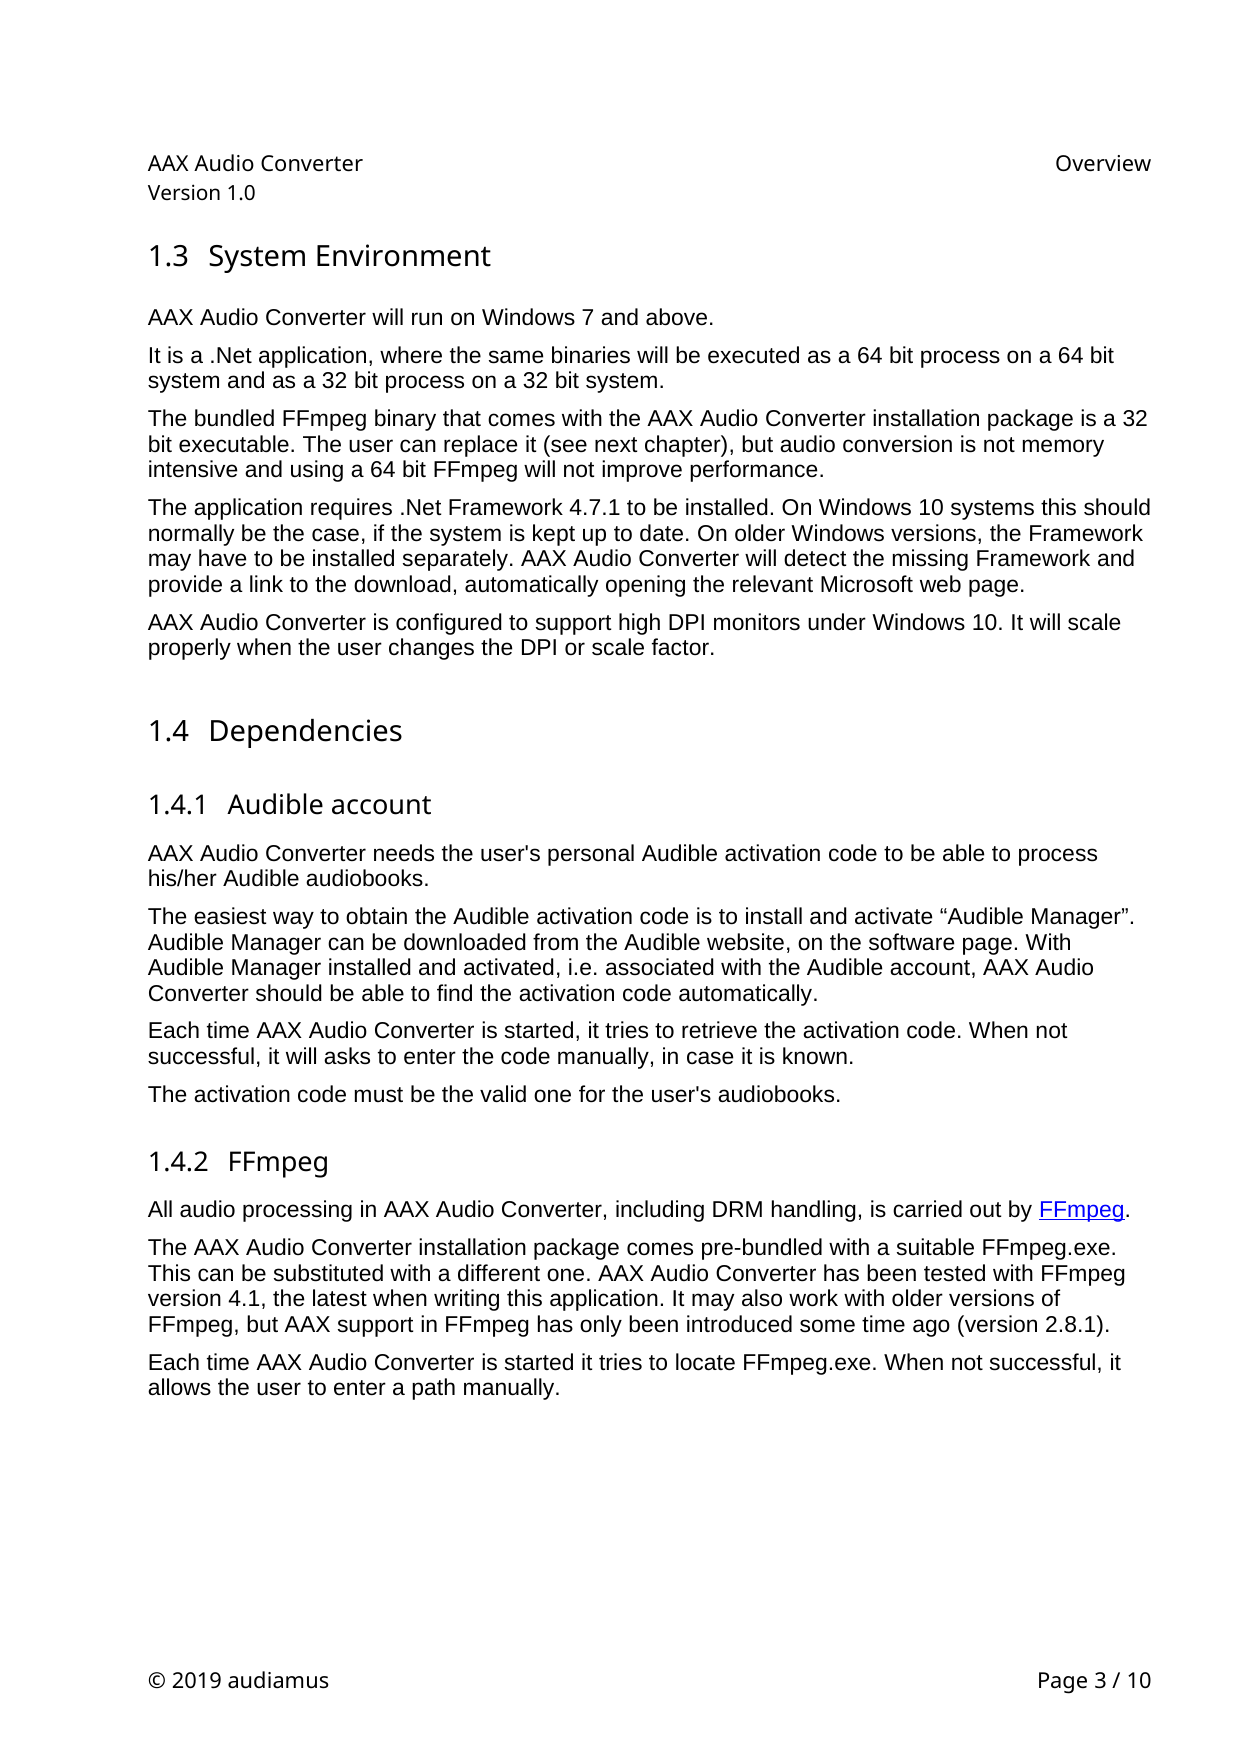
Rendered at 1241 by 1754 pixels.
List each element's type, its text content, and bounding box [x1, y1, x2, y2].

text The activation code must be the valid one for the user's audiobooks. [148, 1082, 1152, 1107]
text The bundled FFmpeg binary that comes with the AAX Audio Converter installation package is a 32 bit executable. The user can replace it (see next chapter), but audio conversion is not memory intensive and using a 64 bit FFmpeg will not improve performance. [148, 406, 1152, 482]
text The AAX Audio Converter installation package comes pre-bundled with a suitable FFmpeg.exe. This can be substituted with a different one. AAX Audio Converter has been tested with FFmpeg version 4.1, the latest when writing this application. It may also work with older versions of FFmpeg, but AAX support in FFmpeg has only been introduced some time ago (version 2.8.1). [148, 1235, 1152, 1337]
subtitle FFmpeg [148, 1143, 1152, 1179]
text Each time AAX Audio Converter is started it tries to locate FFmpeg.exe. When not successful, it allows the user to enter a path manually. [148, 1349, 1152, 1401]
text AAX Audio Converter needs the user's personal Audible activation code to be able to process his/her Audible audiobooks. [148, 840, 1152, 891]
text AAX Audio Converter is configured to support high DPI monitors under Windows 10. It will scale properly when the user changes the DPI or scale factor. [148, 609, 1152, 660]
text The easiest way to obtain the Audible activation code is to install and activate “Audible Manager”. Audible Manager can be downloaded from the Audible website, on the software page. With Audible Manager installed and activated, i.e. associated with the Audible account, AAX Audio Converter should be able to find the activation code automatically. [148, 904, 1152, 1006]
text All audio processing in AAX Audio Converter, including DRM handling, is carried out by FFmpeg. [148, 1197, 1152, 1223]
text The application requires .Net Framework 4.7.1 to be installed. On Windows 10 systems this should normally be the case, if the system is kept up to date. On older Windows versions, the Framework may have to be installed separately. AAX Audio Converter will detect the missing Framework and provide a link to the download, automatically opening the relevant Microsoft web page. [148, 495, 1152, 597]
subtitle Dependencies [148, 711, 1152, 750]
text It is a .Net application, where the same binaries will be executed as a 64 bit process on a 64 bit system and as a 32 bit process on a 32 bit system. [148, 342, 1152, 393]
text Each time AAX Audio Converter is started, it tries to retrieve the activation code. When not successful, it will asks to enter the code manually, in case it is known. [148, 1018, 1152, 1069]
subtitle System Environment [148, 235, 1152, 275]
subtitle Audible account [148, 786, 1152, 823]
text AAX Audio Converter will run on Windows 7 and above. [148, 304, 1152, 330]
